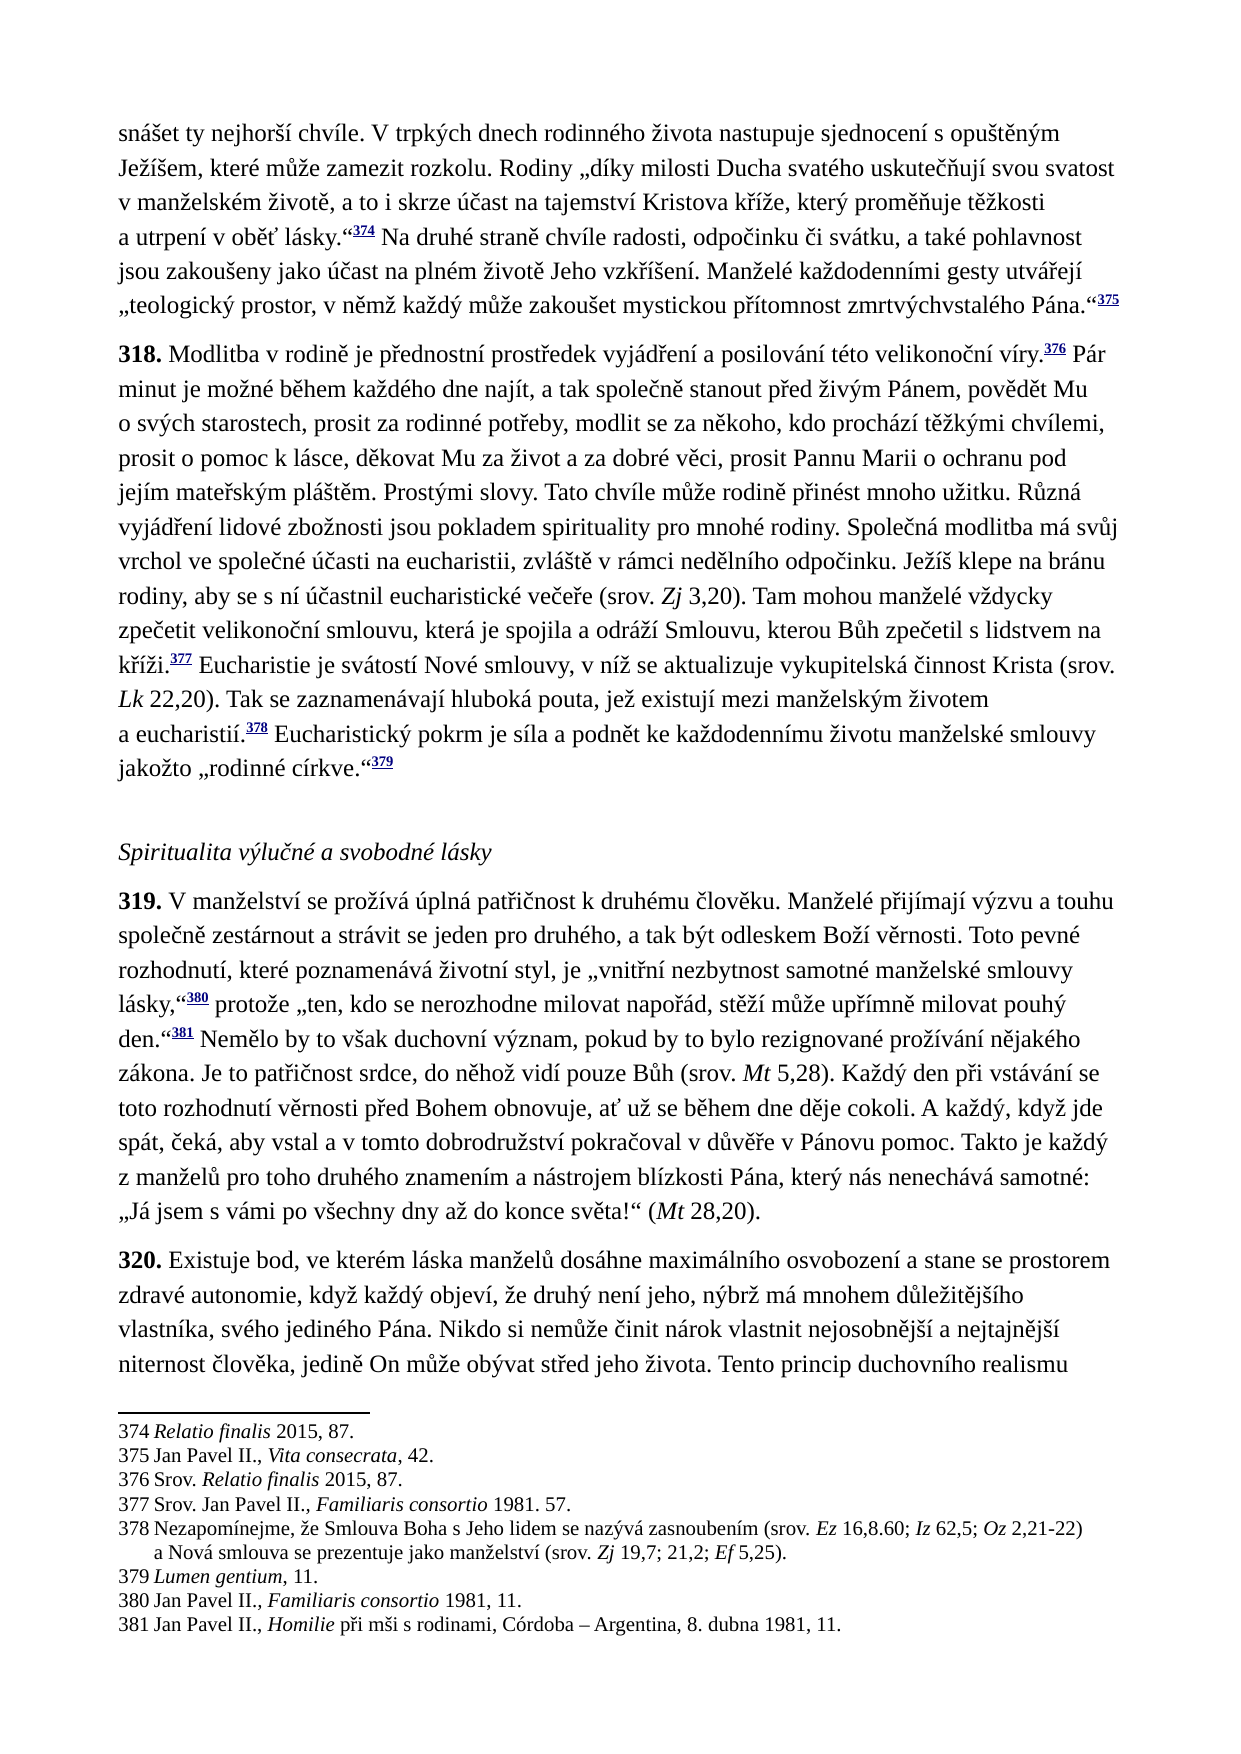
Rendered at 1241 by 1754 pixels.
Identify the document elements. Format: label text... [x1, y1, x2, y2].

text Srov. Relatio finalis 2015, 87. [118, 1467, 1122, 1491]
text Lumen gentium, 11. [118, 1564, 1122, 1588]
text Srov. Jan Pavel II., Familiaris consortio 1981. 57. [118, 1491, 1122, 1516]
text Relatio finalis 2015, 87. [118, 1419, 1122, 1443]
text Nezapomínejme, že Smlouva Boha s Jeho lidem se nazývá zasnoubením (srov. Ez 16,8.60; Iz 62,5; Oz 2,21-22) a Nová smlouva se prezentuje jako manželství (srov. Zj 19,7; 21,2; Ef 5,25). [118, 1516, 1122, 1564]
text Spiritualita výlučné a svobodné lásky [118, 837, 1122, 866]
text snášet ty nejhorší chvíle. V trpkých dnech rodinného života nastupuje sjednocení s opuštěným Ježíšem, které může zamezit rozkolu. Rodiny „díky milosti Ducha svatého uskutečňují svou svatost v manželském životě, a to i skrze účast na tajemství Kristova kříže, který proměňuje těžkosti a utrpení v oběť lásky.“ Na druhé straně chvíle radosti, odpočinku či svátku, a také pohlavnost jsou zakoušeny jako účast na plném životě Jeho vzkříšení. Manželé každodenními gesty utvářejí „teologický prostor, v němž každý může zakoušet mystickou přítomnost zmrtvýchvstalého Pána.“ [118, 118, 1122, 319]
text 318. Modlitba v rodině je přednostní prostředek vyjádření a posilování této velikonoční víry. Pár minut je možné během každého dne najít, a tak společně stanout před živým Pánem, povědět Mu o svých starostech, prosit za rodinné potřeby, modlit se za někoho, kdo prochází těžkými chvílemi, prosit o pomoc k lásce, děkovat Mu za život a za dobré věci, prosit Pannu Marii o ochranu pod jejím mateřským pláštěm. Prostými slovy. Tato chvíle může rodině přinést mnoho užitku. Různá vyjádření lidové zbožnosti jsou pokladem spirituality pro mnohé rodiny. Společná modlitba má svůj vrchol ve společné účasti na eucharistii, zvláště v rámci nedělního odpočinku. Ježíš klepe na bránu rodiny, aby se s ní účastnil eucharistické večeře (srov. Zj 3,20). Tam mohou manželé vždycky zpečetit velikonoční smlouvu, která je spojila a odráží Smlouvu, kterou Bůh zpečetil s lidstvem na kříži. Eucharistie je svátostí Nové smlouvy, v níž se aktualizuje vykupitelská činnost Krista (srov. Lk 22,20). Tak se zaznamenávají hluboká pouta, jež existují mezi manželským životem a eucharistií. Eucharistický pokrm je síla a podnět ke každodennímu životu manželské smlouvy jakožto „rodinné církve.“ [118, 339, 1122, 817]
text 319. V manželství se prožívá úplná patřičnost k druhému člověku. Manželé přijímají výzvu a touhu společně zestárnout a strávit se jeden pro druhého, a tak být odleskem Boží věrnosti. Toto pevné rozhodnutí, které poznamenává životní styl, je „vnitřní nezbytnost samotné manželské smlouvy lásky,“ protože „ten, kdo se nerozhodne milovat napořád, stěží může upřímně milovat pouhý den.“ Nemělo by to však duchovní význam, pokud by to bylo rezignované prožívání nějakého zákona. Je to patřičnost srdce, do něhož vidí pouze Bůh (srov. Mt 5,28). Každý den při vstávání se toto rozhodnutí věrnosti před Bohem obnovuje, ať už se během dne děje cokoli. A každý, když jde spát, čeká, aby vstal a v tomto dobrodružství pokračoval v důvěře v Pánovu pomoc. Takto je každý z manželů pro toho druhého znamením a nástrojem blízkosti Pána, který nás nenechává samotné: „Já jsem s vámi po všechny dny až do konce světa!“ (Mt 28,20). [118, 886, 1122, 1225]
text Jan Pavel II., Homilie při mši s rodinami, Córdoba – Argentina, 8. dubna 1981, 11. [118, 1612, 1122, 1636]
text 320. Existuje bod, ve kterém láska manželů dosáhne maximálního osvobození a stane se prostorem zdravé autonomie, když každý objeví, že druhý není jeho, nýbrž má mnohem důležitějšího vlastníka, svého jediného Pána. Nikdo si nemůže činit nárok vlastnit nejosobnější a nejtajnější niternost člověka, jedině On může obývat střed jeho života. Tento princip duchovního realismu [118, 1245, 1122, 1377]
text Jan Pavel II., Vita consecrata, 42. [118, 1443, 1122, 1467]
text Jan Pavel II., Familiaris consortio 1981, 11. [118, 1588, 1122, 1612]
